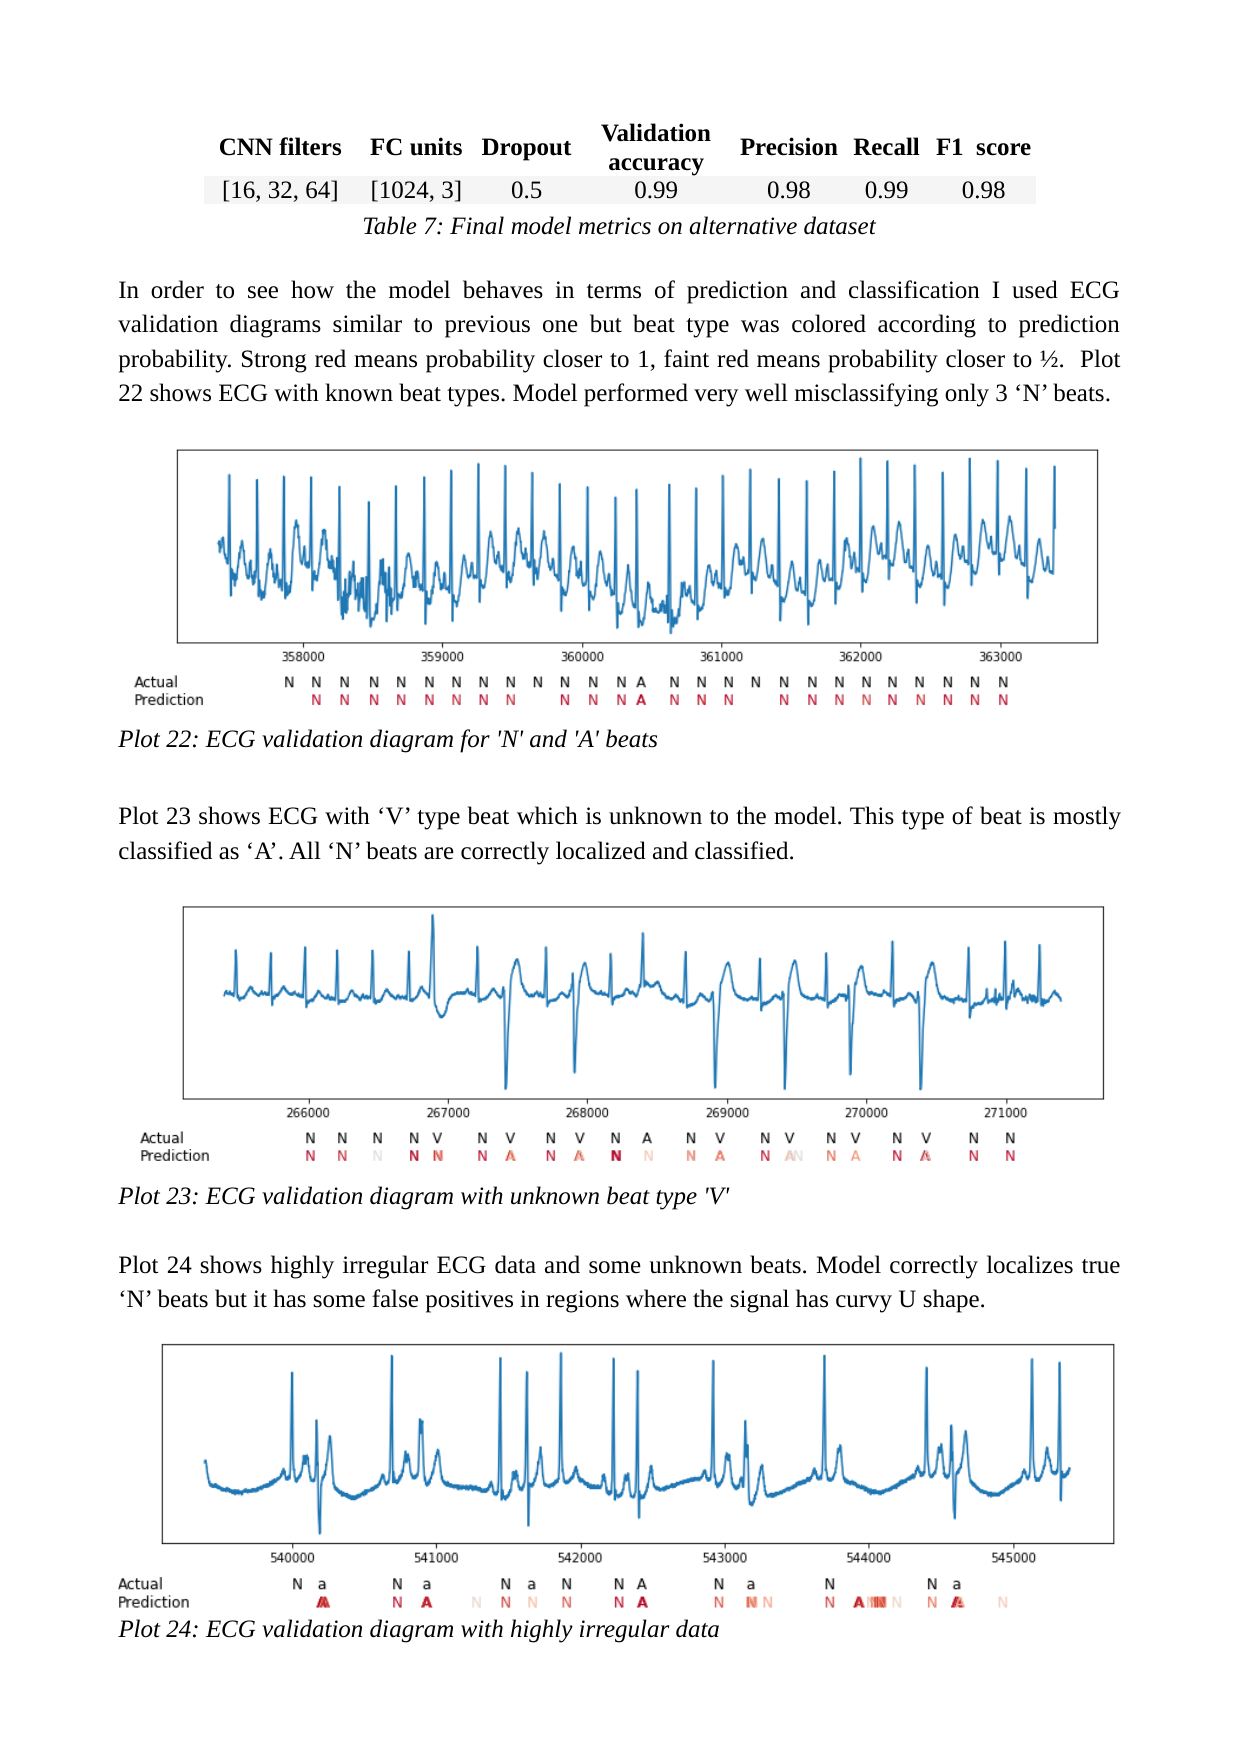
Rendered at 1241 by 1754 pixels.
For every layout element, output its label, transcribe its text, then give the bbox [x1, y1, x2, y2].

table_cell 0.5 [476, 176, 576, 204]
table_cell 0.99 [576, 176, 735, 204]
table_cell 0.98 [931, 176, 1036, 204]
table_header Recall [842, 118, 931, 176]
table_header F1 score [931, 118, 1036, 176]
text [118, 1326, 1122, 1338]
table_header Precision [735, 118, 842, 176]
picture [118, 1338, 1123, 1615]
table_cell 0.98 [735, 176, 842, 204]
table_cell 0.99 [842, 176, 931, 204]
table_header Validation accuracy [576, 118, 735, 176]
text Plot 22: ECG validation diagram for 'N' and 'A' beats [118, 724, 1122, 752]
table_header CNN filters [204, 118, 356, 176]
text Plot 23: ECG validation diagram with unknown beat type 'V' [118, 1181, 1122, 1210]
text In order to see how the model behaves in terms of prediction and classification I used ECG validation diagrams similar to previous one but beat type was colored according to prediction probability. Strong red means probability closer to 1, faint red means probability closer to ½. Plot 22 shows ECG with known beat types. Model performed very well misclassifying only 3 ‘N’ beats. [118, 275, 1122, 407]
table_cell [1024, 3] [356, 176, 476, 204]
text Plot 24 shows highly irregular ECG data and some unknown beats. Model correctly localizes true ‘N’ beats but it has some false positives in regions where the signal has curvy U shape. [118, 1250, 1122, 1313]
table_header Dropout [476, 118, 576, 176]
text Plot 23 shows ECG with ‘V’ type beat which is unknown to the model. This type of beat is mostly classified as ‘A’. All ‘N’ beats are correctly localized and classified. [118, 801, 1122, 864]
text Plot 24: ECG validation diagram with highly irregular data [118, 1615, 1122, 1643]
picture [118, 440, 1123, 724]
picture [118, 897, 1123, 1181]
table_header FC units [356, 118, 476, 176]
table_cell [16, 32, 64] [204, 176, 356, 204]
text Table 7: Final model metrics on alternative dataset [118, 211, 1122, 240]
